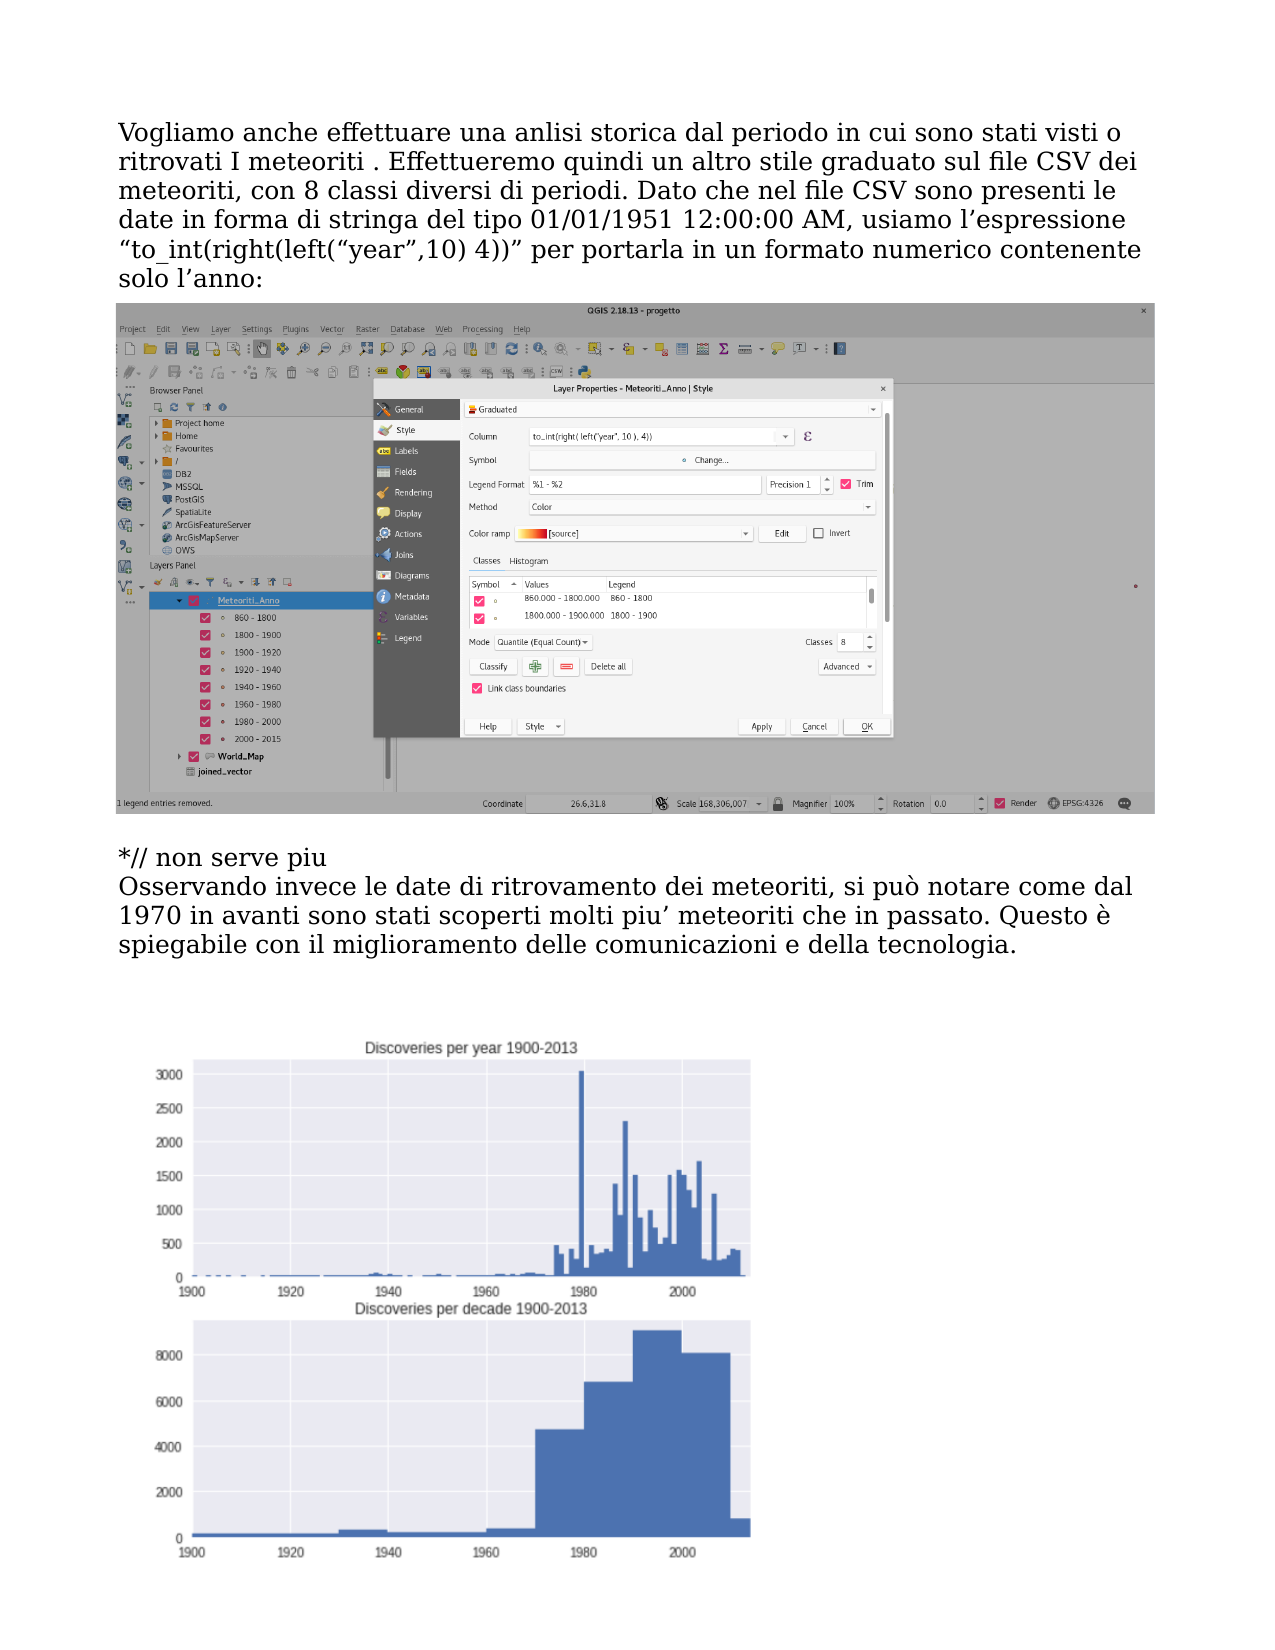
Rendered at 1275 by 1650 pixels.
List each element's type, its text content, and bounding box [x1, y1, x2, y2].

picture [127, 1028, 875, 1586]
text Osservando invece le date di ritrovamento dei meteoriti, si può notare come dal 1970 in avanti sono stati scoperti molti piu’ meteoriti che in passato. Questo è spiegabile con il miglioramento delle comunicazioni e della tecnologia. [118, 872, 1157, 959]
text Vogliamo anche effettuare una anlisi storica dal periodo in cui sono stati visti o ritrovati I meteoriti . Effettueremo quindi un altro stile graduato sul file CSV dei meteoriti, con 8 classi diversi di periodi. Dato che nel file CSV sono presenti le date in forma di stringa del tipo 01/01/1951 12:00:00 AM, usiamo l’espressione “to_int(right(left(“year”,10) 4))” per portarla in un formato numerico contenente solo l’anno: [118, 118, 1157, 293]
picture [115, 303, 1155, 814]
text *// non serve piu [118, 843, 1157, 872]
